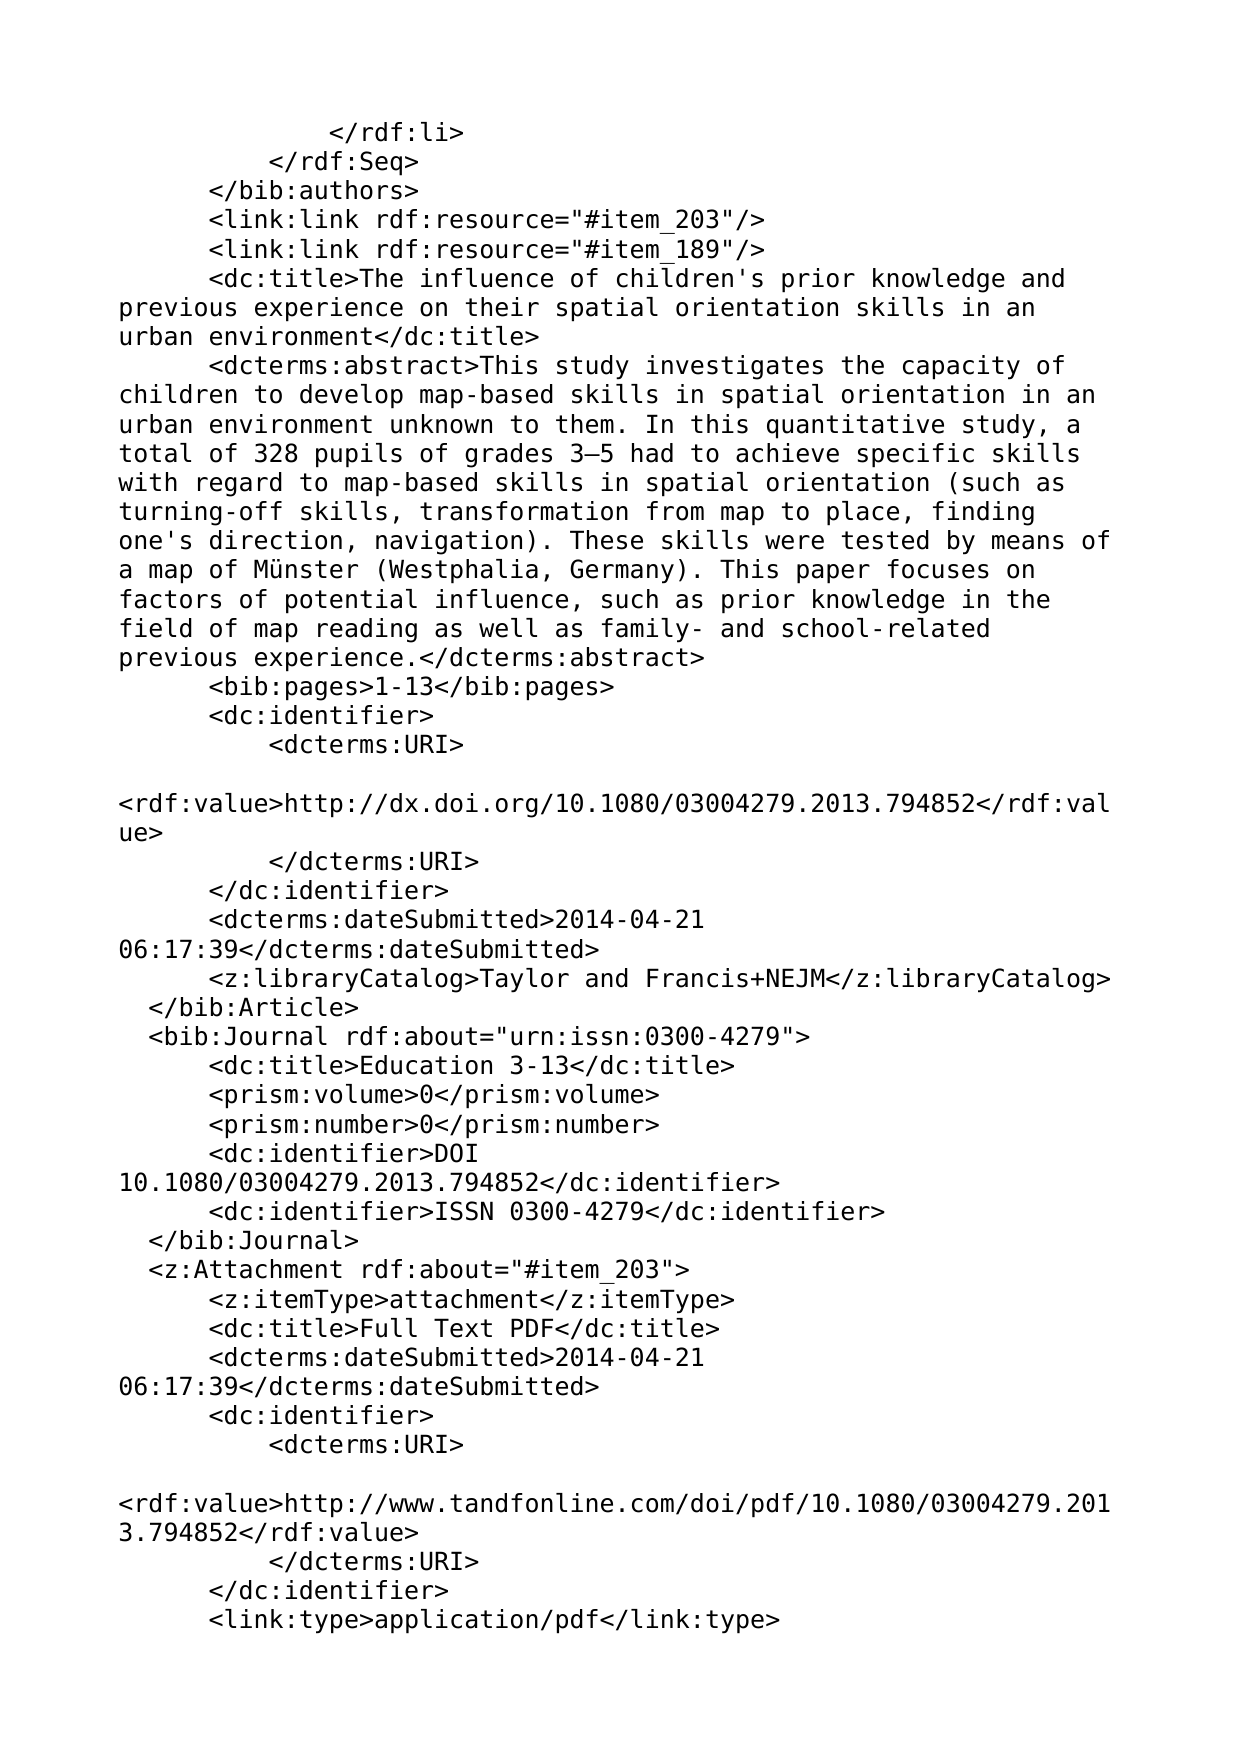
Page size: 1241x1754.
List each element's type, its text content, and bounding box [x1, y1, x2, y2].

text </rdf:li> </rdf:Seq> </bib:authors> <link:link rdf:resource="#item_203"/> <link:link rdf:resource="#item_189"/> <dc:title>The influence of children's prior knowledge and previous experience on their spatial orientation skills in an urban environment</dc:title> <dcterms:abstract>This study investigates the capacity of children to develop map-based skills in spatial orientation in an urban environment unknown to them. In this quantitative study, a total of 328 pupils of grades 3–5 had to achieve specific skills with regard to map-based skills in spatial orientation (such as turning-off skills, transformation from map to place, finding one's direction, navigation). These skills were tested by means of a map of Münster (Westphalia, Germany). This paper focuses on factors of potential influence, such as prior knowledge in the field of map reading as well as family- and school-related previous experience.</dcterms:abstract> <bib:pages>1-13</bib:pages> <dc:identifier> <dcterms:URI> <rdf:value>http://dx.doi.org/10.1080/03004279.2013.794852</rdf:value> </dcterms:URI> </dc:identifier> <dcterms:dateSubmitted>2014-04-21 06:17:39</dcterms:dateSubmitted> <z:libraryCatalog>Taylor and Francis+NEJM</z:libraryCatalog> </bib:Article> <bib:Journal rdf:about="urn:issn:0300-4279"> <dc:title>Education 3-13</dc:title> <prism:volume>0</prism:volume> <prism:number>0</prism:number> <dc:identifier>DOI 10.1080/03004279.2013.794852</dc:identifier> <dc:identifier>ISSN 0300-4279</dc:identifier> </bib:Journal> <z:Attachment rdf:about="#item_203"> <z:itemType>attachment</z:itemType> <dc:title>Full Text PDF</dc:title> <dcterms:dateSubmitted>2014-04-21 06:17:39</dcterms:dateSubmitted> <dc:identifier> <dcterms:URI> <rdf:value>http://www.tandfonline.com/doi/pdf/10.1080/03004279.2013.794852</rdf:value> </dcterms:URI> </dc:identifier> <link:type>application/pdf</link:type> [118, 118, 1122, 1635]
